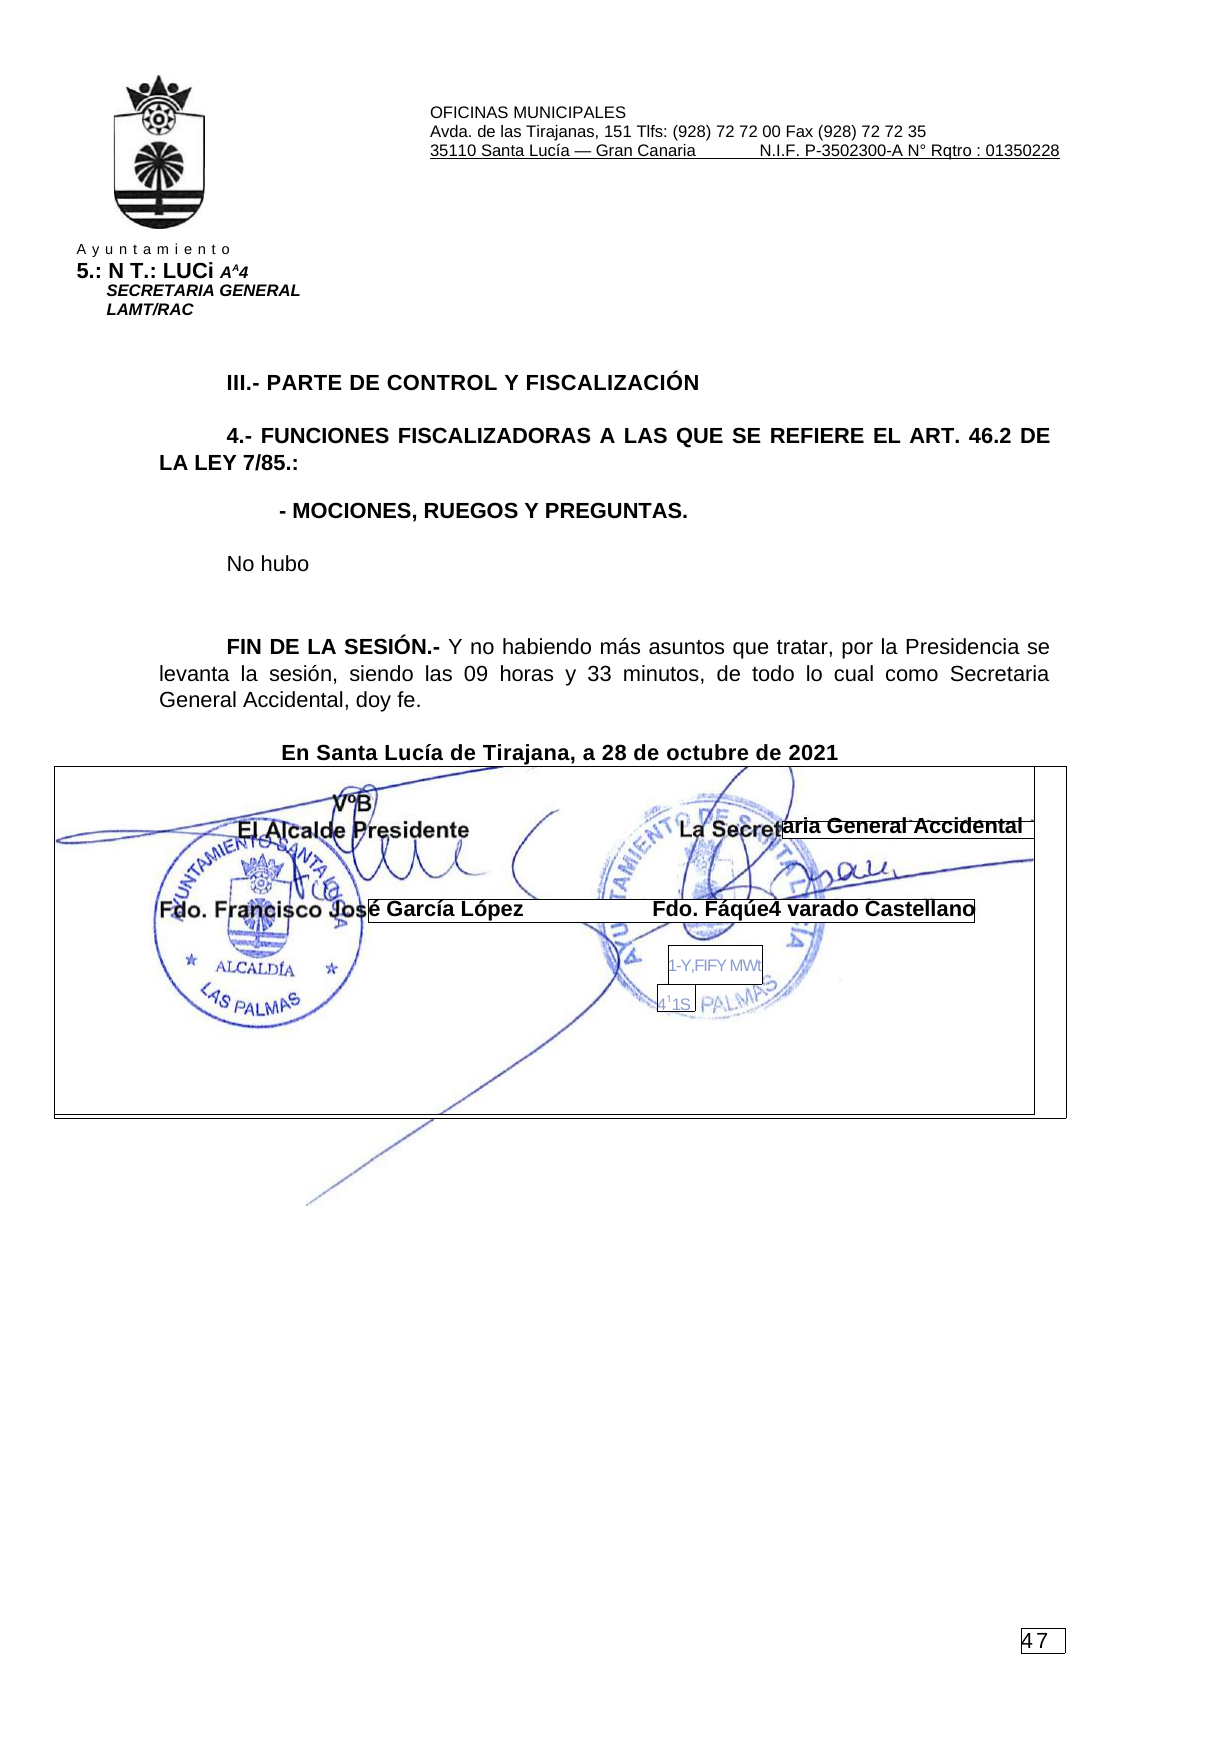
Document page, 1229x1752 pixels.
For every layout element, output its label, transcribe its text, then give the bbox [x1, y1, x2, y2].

table_header OFICINAS MUNICIPALES Avda. de las Tirajanas, 151 Tlfs: (928) 72 72 00 Fax (928) 72 72 35 35110 Santa Lucía — Gran Canaria N.I.F. P-3502300-A N° Rqtro : 01350228 [205, 73, 1066, 229]
text En Santa Lucía de Tirajana, a 28 de octubre de 2021 [54, 740, 1066, 766]
picture [113, 75, 205, 229]
picture [306, 1119, 435, 1206]
text 4.- FUNCIONES FISCALIZADORAS A LAS QUE SE REFIERE EL ART. 46.2 DE LA LEY 7/85.: [159, 421, 1051, 476]
text FIN DE LA SESIÓN.- Y no habiendo más asuntos que tratar, por la Presidencia se levanta la sesión, siendo las 09 horas y 33 minutos, de todo lo cual como Secretaria General Accidental, doy fe. [159, 633, 1051, 713]
text - MOCIONES, RUEGOS Y PREGUNTAS. No hubo [226, 476, 1066, 582]
picture [55, 767, 1034, 1114]
table_header [54, 73, 205, 229]
text 47 [1022, 1629, 1065, 1653]
text é García López Fdo. Fáqúe4 varado Castellano [369, 900, 974, 921]
text 5.: N T.: LUCi AA4 SECRETARIA GENERAL LAMT/RAC [76, 264, 1066, 319]
text 411S [658, 985, 695, 1011]
text III.- PARTE DE CONTROL Y FISCALIZACIÓN [226, 369, 1066, 396]
text Ayuntamiento [76, 241, 1066, 258]
text 1-Y,FIFY MWt [669, 946, 762, 978]
text aria General Accidental [783, 822, 1034, 837]
